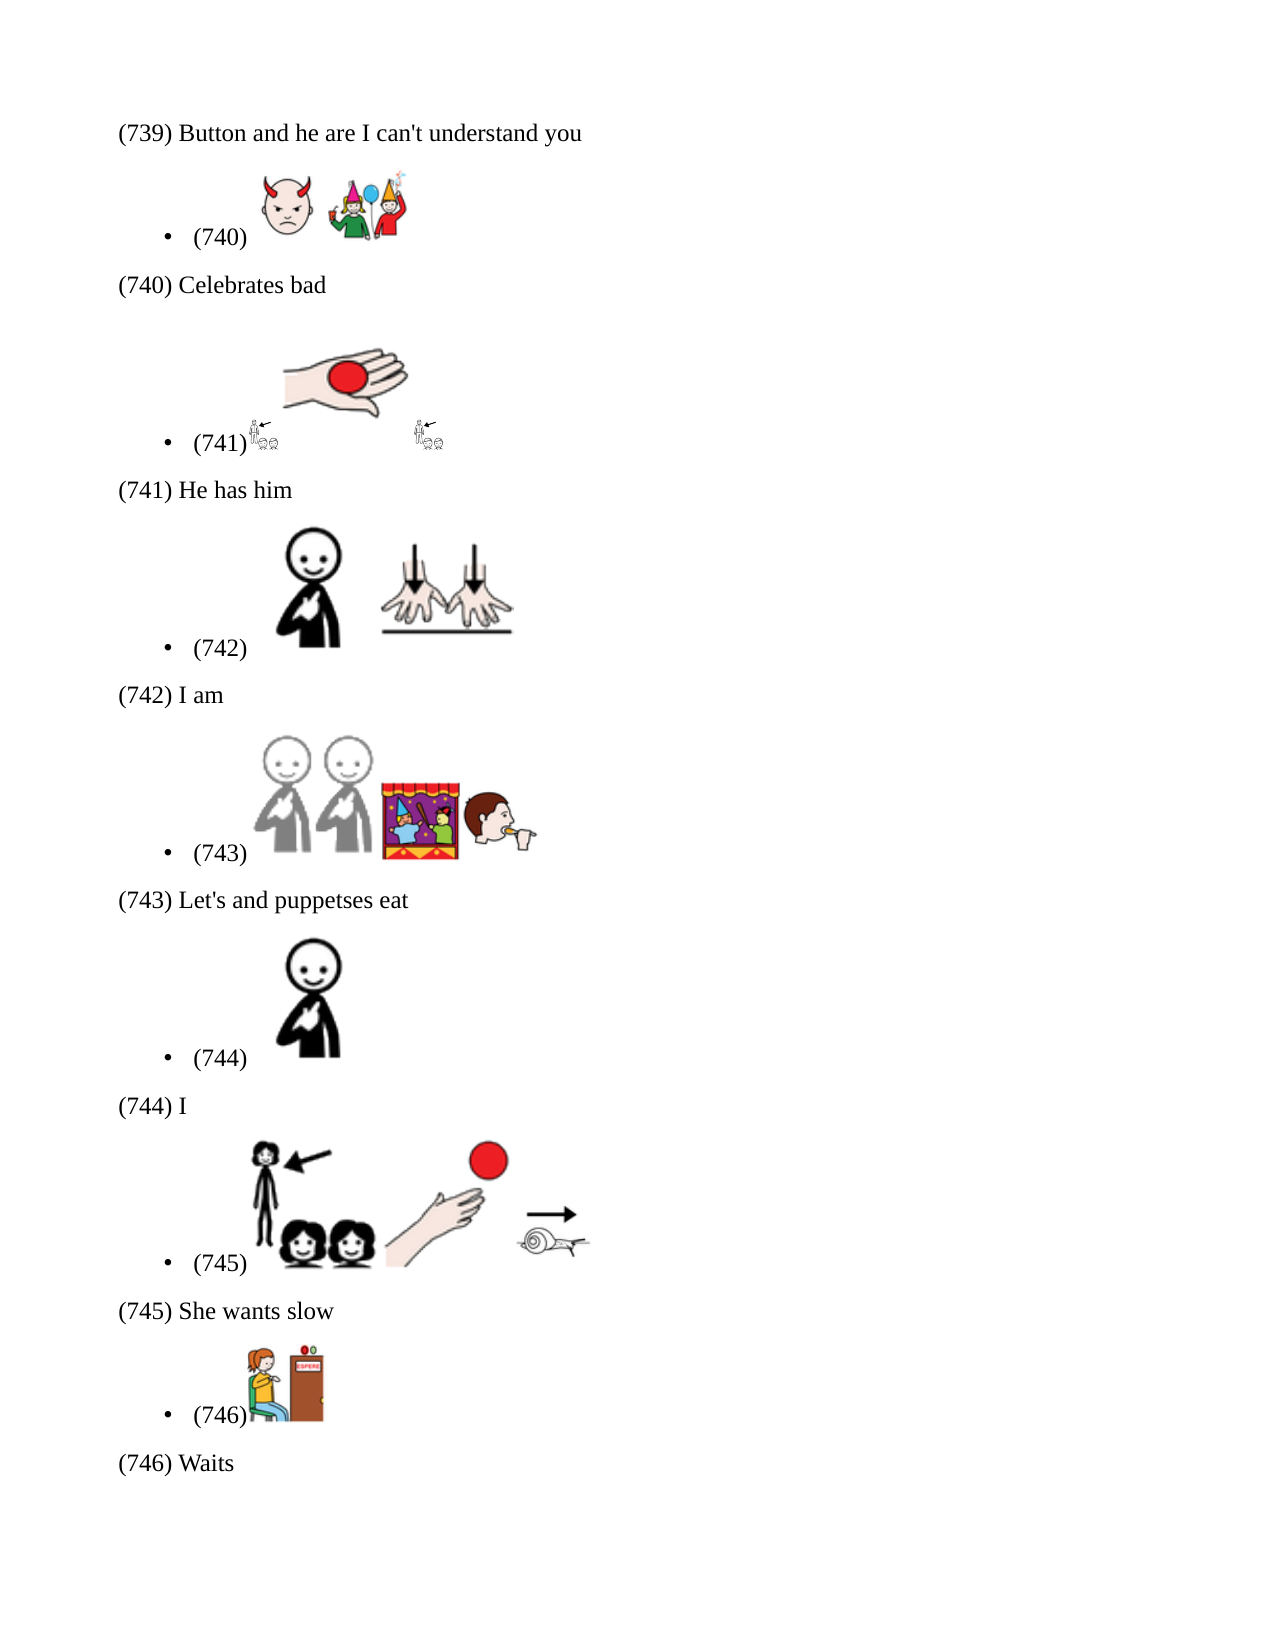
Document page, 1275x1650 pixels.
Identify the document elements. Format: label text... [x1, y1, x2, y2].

text (740) Celebrates bad [118, 270, 1157, 299]
list (744) [164, 933, 1157, 1072]
list (745) [164, 1138, 1157, 1277]
list (740) [164, 166, 1157, 251]
picture [247, 317, 445, 451]
picture [247, 1343, 328, 1424]
picture [247, 1138, 594, 1272]
text (742) I am [118, 680, 1157, 709]
list (743) [164, 728, 1157, 867]
list (746) [164, 1344, 1157, 1429]
text (739) Button and he are I can't understand you [118, 118, 1157, 147]
text (741) He has him [118, 475, 1157, 504]
text (743) Let's and puppetses eat [118, 886, 1157, 914]
picture [247, 933, 381, 1067]
text (746) Waits [118, 1448, 1157, 1477]
picture [247, 728, 541, 862]
picture [247, 522, 514, 657]
list (742) [164, 523, 1157, 662]
text (745) She wants slow [118, 1296, 1157, 1325]
list (741) [164, 318, 1157, 456]
text (744) I [118, 1091, 1157, 1119]
picture [247, 165, 408, 246]
